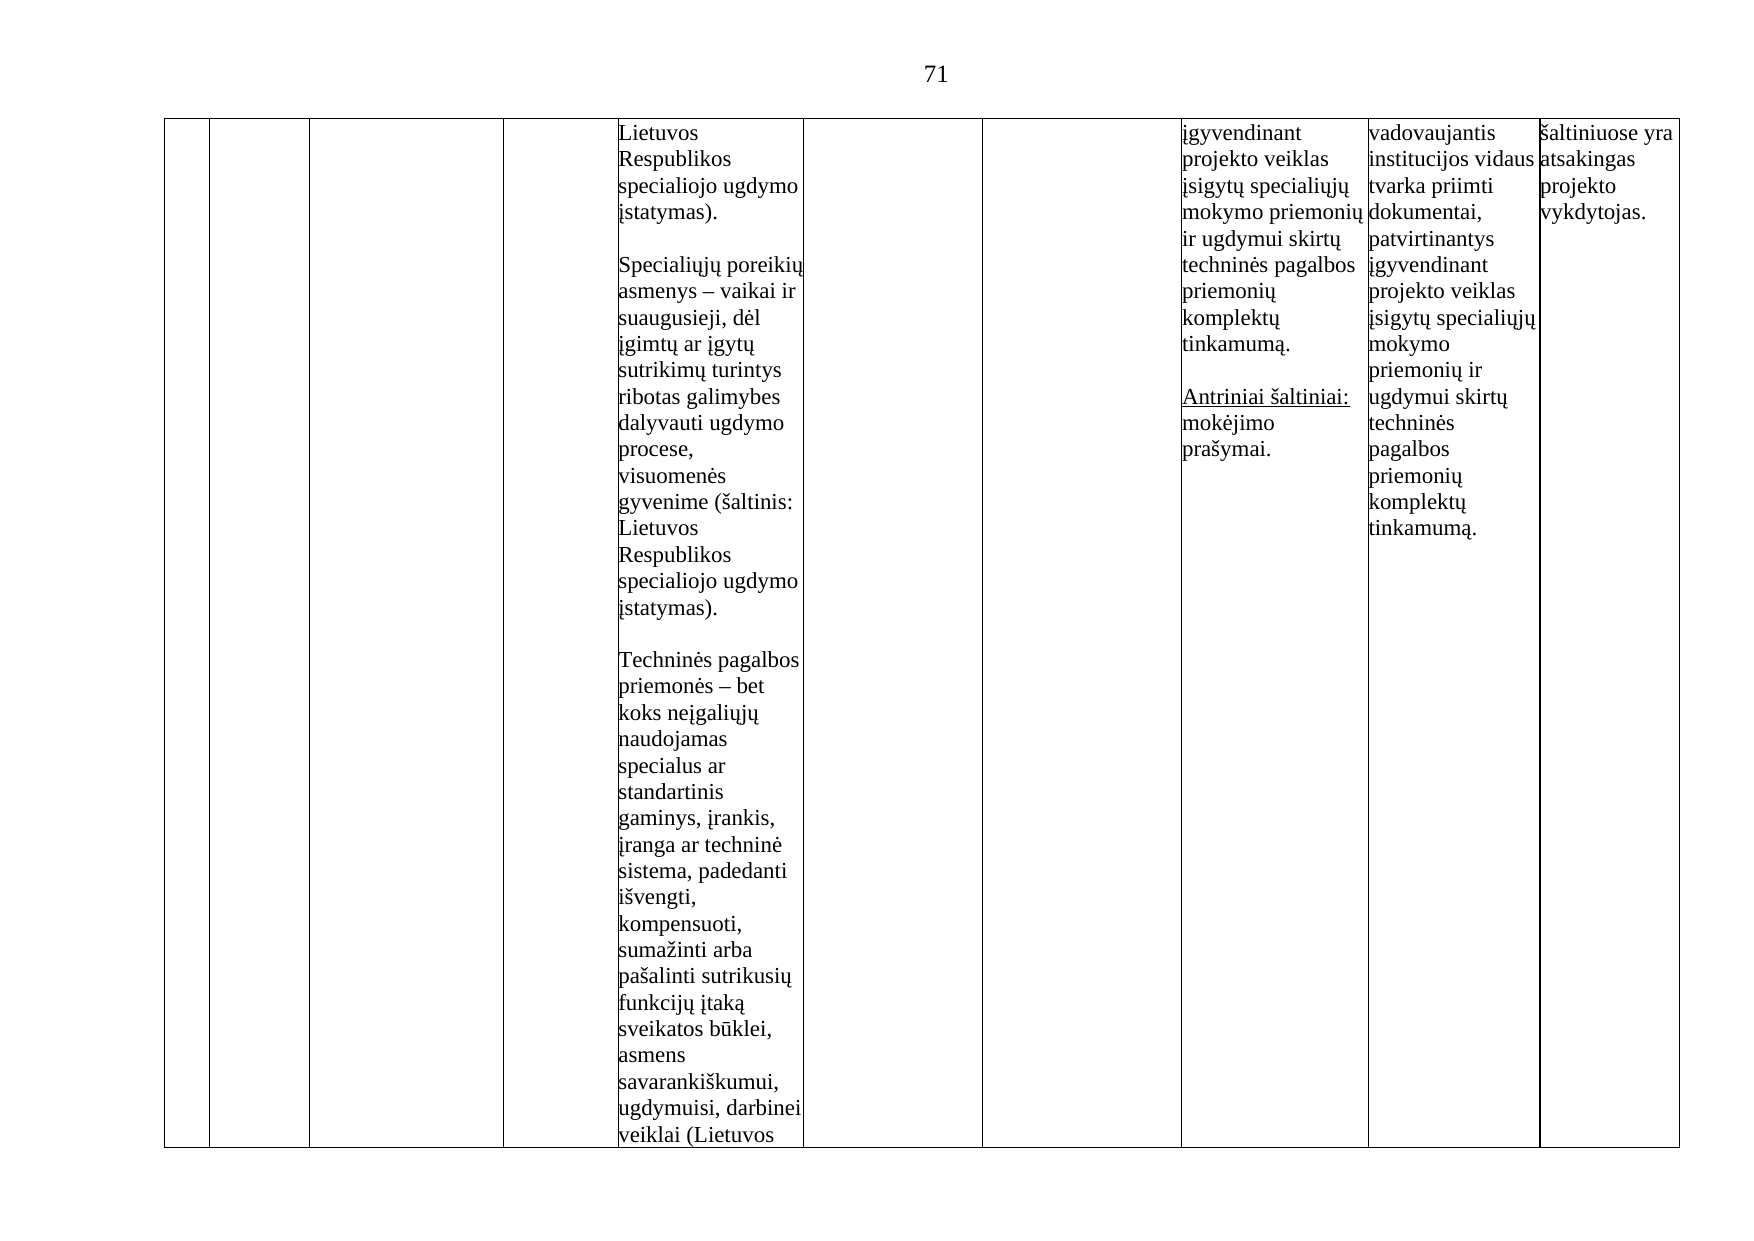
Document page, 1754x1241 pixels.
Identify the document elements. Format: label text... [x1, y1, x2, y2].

table_cell [310, 119, 503, 1147]
table_cell vadovaujantis institucijos vidaus tvarka priimti dokumentai, patvirtinantys įgyvendinant projekto veiklas įsigytų specialiųjų mokymo priemonių ir ugdymui skirtų techninės pagalbos priemonių komplektų tinkamumą. [1369, 119, 1539, 1147]
table_cell [165, 119, 209, 1147]
table_cell [210, 119, 309, 1147]
table_cell [983, 119, 1181, 1147]
table_cell įgyvendinant projekto veiklas įsigytų specialiųjų mokymo priemonių ir ugdymui skirtų techninės pagalbos priemonių komplektų tinkamumą. Antriniai šaltiniai: mokėjimo prašymai. [1182, 119, 1368, 1147]
table_cell Lietuvos Respublikos specialiojo ugdymo įstatymas). Specialiųjų poreikių asmenys – vaikai ir suaugusieji, dėl įgimtų ar įgytų sutrikimų turintys ribotas galimybes dalyvauti ugdymo procese, visuomenės gyvenime (šaltinis: Lietuvos Respublikos specialiojo ugdymo įstatymas). Techninės pagalbos priemonės – bet koks neįgaliųjų naudojamas specialus ar standartinis gaminys, įrankis, įranga ar techninė sistema, padedanti išvengti, kompensuoti, sumažinti arba pašalinti sutrikusių funkcijų įtaką sveikatos būklei, asmens savarankiškumui, ugdymuisi, darbinei veiklai (Lietuvos [619, 119, 803, 1147]
table_cell šaltiniuose yra atsakingas projekto vykdytojas. [1541, 119, 1679, 1147]
table_cell [504, 119, 618, 1147]
table_cell [804, 119, 982, 1147]
